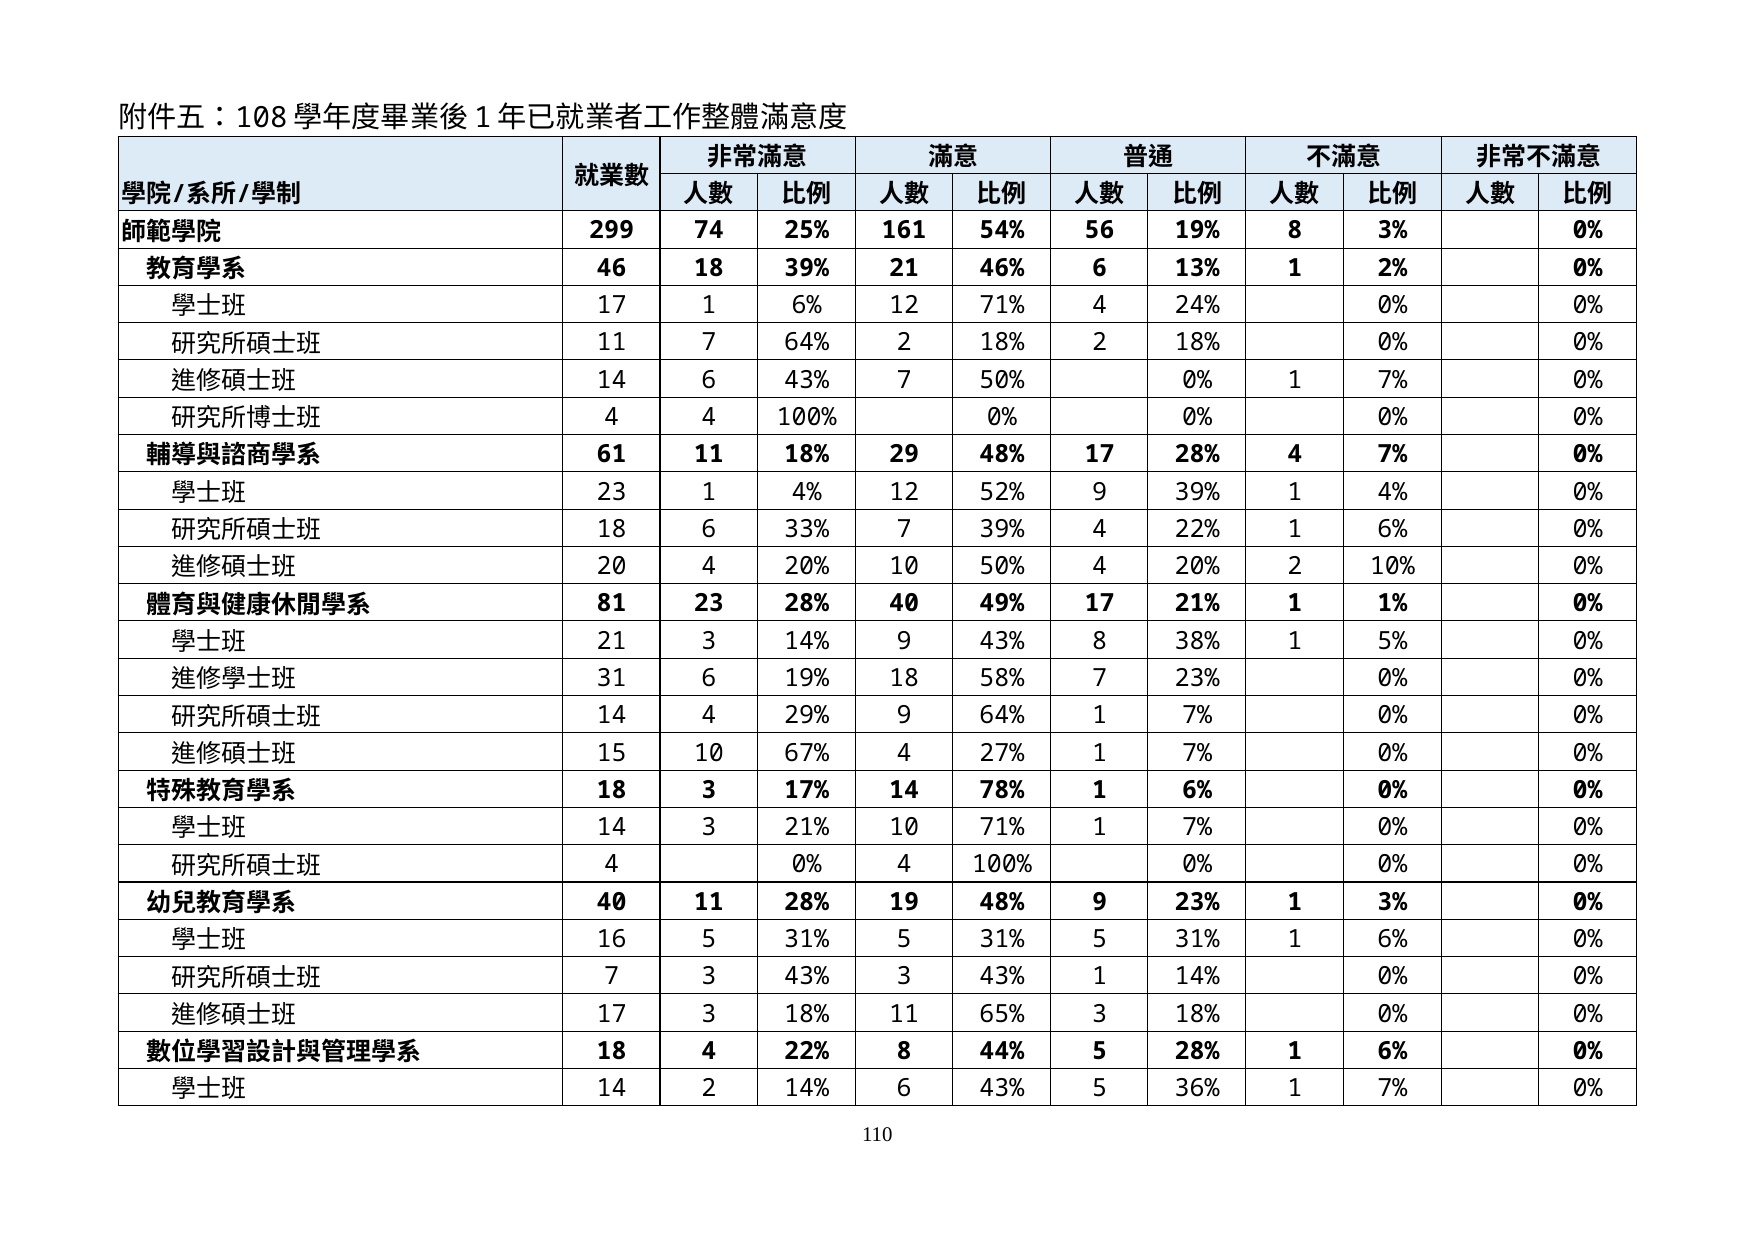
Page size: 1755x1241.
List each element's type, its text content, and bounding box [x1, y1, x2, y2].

table_cell 人數 [661, 174, 757, 210]
table_cell [1442, 1032, 1538, 1068]
table_cell 40 [856, 584, 952, 620]
table_cell 1 [1051, 696, 1147, 732]
table_cell [1442, 360, 1538, 397]
table_cell 0% [1148, 360, 1245, 397]
table_cell 6 [661, 360, 757, 397]
table_cell 7% [1148, 808, 1245, 844]
table_cell 研究所碩士班 [119, 845, 562, 881]
table_cell 0% [758, 845, 855, 881]
table_cell 1 [1246, 1032, 1343, 1068]
table_cell 進修學士班 [119, 659, 562, 695]
table_cell 0% [1344, 808, 1441, 844]
table_cell 0% [1539, 211, 1636, 247]
table_cell 0% [1539, 808, 1636, 844]
table_cell 4 [1051, 510, 1147, 546]
table_cell 21 [563, 621, 659, 658]
table_cell 28% [1148, 435, 1245, 471]
table_cell [1442, 733, 1538, 769]
table_cell 0% [1539, 323, 1636, 359]
table_cell 輔導與諮商學系 [119, 435, 562, 471]
table_cell 3 [661, 957, 757, 993]
table_cell 38% [1148, 621, 1245, 658]
table_cell 比例 [1148, 174, 1245, 210]
table_cell 人數 [856, 174, 952, 210]
table_cell 6 [661, 510, 757, 546]
table_cell 19% [1148, 211, 1245, 247]
table_cell 師範學院 [119, 211, 562, 247]
table_header 學院/系所/學制 [119, 137, 562, 210]
table_cell 4 [1051, 547, 1147, 583]
table_cell 20% [1148, 547, 1245, 583]
table_cell 3 [661, 994, 757, 1031]
table_header 普通 [1051, 137, 1245, 173]
table_cell 14 [856, 771, 952, 807]
table_cell 18% [1148, 323, 1245, 359]
table_cell 4 [856, 733, 952, 769]
table_cell 81 [563, 584, 659, 620]
table_cell 0% [1539, 621, 1636, 658]
table_cell 9 [856, 621, 952, 658]
table_cell 18% [953, 323, 1050, 359]
table_cell 15 [563, 733, 659, 769]
table_cell [1442, 584, 1538, 620]
table_cell 23 [563, 472, 659, 508]
table_cell 23% [1148, 659, 1245, 695]
table_cell 1 [1246, 510, 1343, 546]
table_header 不滿意 [1246, 137, 1441, 173]
table_header 非常滿意 [661, 137, 855, 173]
table_cell 3 [661, 771, 757, 807]
table_cell 4% [1344, 472, 1441, 508]
table_cell 進修碩士班 [119, 994, 562, 1031]
table_cell [1442, 472, 1538, 508]
table_cell 7% [1148, 733, 1245, 769]
table_cell 18% [758, 435, 855, 471]
table_cell 56 [1051, 211, 1147, 247]
table_cell 0% [1539, 360, 1636, 397]
table_cell 2 [1246, 547, 1343, 583]
table_cell 1 [1051, 733, 1147, 769]
table_cell 1 [1051, 957, 1147, 993]
table_cell 7 [856, 360, 952, 397]
table_cell 18 [856, 659, 952, 695]
table_cell 3 [1051, 994, 1147, 1031]
table_cell 4 [563, 845, 659, 881]
table_cell [1442, 323, 1538, 359]
table_cell [1442, 621, 1538, 658]
table_cell 3% [1344, 883, 1441, 919]
table_cell 0% [1539, 249, 1636, 285]
table_cell 17 [563, 994, 659, 1031]
table_cell 29 [856, 435, 952, 471]
table_cell 5 [856, 920, 952, 956]
table_cell 39% [1148, 472, 1245, 508]
table_cell 7% [1344, 360, 1441, 397]
table_cell 比例 [953, 174, 1050, 210]
subtitle 附件五：108學年度畢業後1年已就業者工作整體滿意度 [118, 93, 1636, 136]
table_cell 14% [758, 1069, 855, 1105]
table_cell 0% [1539, 920, 1636, 956]
table_cell [661, 845, 757, 881]
table_cell 22% [1148, 510, 1245, 546]
table_cell 64% [953, 696, 1050, 732]
table_cell 14% [758, 621, 855, 658]
table_cell 18 [563, 771, 659, 807]
table_cell 17 [563, 286, 659, 322]
table_cell 31% [953, 920, 1050, 956]
table_cell 0% [1539, 472, 1636, 508]
table_cell 7 [1051, 659, 1147, 695]
table_cell 1 [1051, 808, 1147, 844]
table_cell 17% [758, 771, 855, 807]
table_cell 11 [856, 994, 952, 1031]
table_cell 學士班 [119, 1069, 562, 1105]
table_cell 100% [953, 845, 1050, 881]
table_cell 0% [1539, 883, 1636, 919]
table_cell 幼兒教育學系 [119, 883, 562, 919]
table_cell [1051, 398, 1147, 434]
table_cell 22% [758, 1032, 855, 1068]
table_cell 4 [1246, 435, 1343, 471]
table_cell 比例 [1344, 174, 1441, 210]
table_cell 0% [1539, 547, 1636, 583]
table_cell 46% [953, 249, 1050, 285]
table_cell 6 [661, 659, 757, 695]
table_cell [1442, 286, 1538, 322]
table_cell 33% [758, 510, 855, 546]
table_cell 43% [953, 1069, 1050, 1105]
table_cell 2% [1344, 249, 1441, 285]
table_cell 1% [1344, 584, 1441, 620]
table_cell [1246, 286, 1343, 322]
table_cell 78% [953, 771, 1050, 807]
table_cell [1246, 398, 1343, 434]
table_cell 71% [953, 808, 1050, 844]
table_cell 3% [1344, 211, 1441, 247]
table_cell 39% [758, 249, 855, 285]
table_cell 0% [1539, 1032, 1636, 1068]
table_cell 14 [563, 1069, 659, 1105]
table_cell 12 [856, 286, 952, 322]
table_cell 6 [856, 1069, 952, 1105]
table_cell 31% [1148, 920, 1245, 956]
table_cell 4% [758, 472, 855, 508]
table_cell 61 [563, 435, 659, 471]
table_cell 36% [1148, 1069, 1245, 1105]
table_cell 58% [953, 659, 1050, 695]
table_cell 0% [1539, 733, 1636, 769]
table_cell 0% [1539, 286, 1636, 322]
table_cell 3 [856, 957, 952, 993]
table_cell 18% [758, 994, 855, 1031]
table_cell [1442, 808, 1538, 844]
table_cell 31 [563, 659, 659, 695]
table_cell 299 [563, 211, 659, 247]
table_cell 人數 [1051, 174, 1147, 210]
table_cell 46 [563, 249, 659, 285]
table_cell 0% [1344, 696, 1441, 732]
table_cell 1 [661, 286, 757, 322]
table_cell [1442, 696, 1538, 732]
table_cell 13% [1148, 249, 1245, 285]
table_cell 8 [1051, 621, 1147, 658]
table_cell 0% [1344, 845, 1441, 881]
table_cell 23% [1148, 883, 1245, 919]
table_cell 8 [1246, 211, 1343, 247]
table_cell 48% [953, 883, 1050, 919]
table_cell 0% [1344, 994, 1441, 1031]
table_cell 7% [1148, 696, 1245, 732]
table_cell [1442, 957, 1538, 993]
table_cell 4 [661, 1032, 757, 1068]
table_cell 5 [1051, 1069, 1147, 1105]
table_cell 23 [661, 584, 757, 620]
table_cell 12 [856, 472, 952, 508]
table_cell 10 [856, 547, 952, 583]
table_cell 研究所碩士班 [119, 323, 562, 359]
table_cell 44% [953, 1032, 1050, 1068]
table_cell 學士班 [119, 621, 562, 658]
table_cell 74 [661, 211, 757, 247]
table_cell 0% [1539, 771, 1636, 807]
table_cell [1051, 845, 1147, 881]
table_cell 43% [953, 957, 1050, 993]
table_cell 21% [758, 808, 855, 844]
table_cell 18 [563, 510, 659, 546]
table_cell 9 [1051, 472, 1147, 508]
table_header 就業數 [563, 137, 659, 210]
table_cell 14 [563, 808, 659, 844]
table_cell 1 [1246, 249, 1343, 285]
table_cell 比例 [1539, 174, 1636, 210]
table_cell 學士班 [119, 920, 562, 956]
table_header 非常不滿意 [1442, 137, 1636, 173]
table_cell 4 [563, 398, 659, 434]
table_cell 0% [1539, 845, 1636, 881]
table_cell 25% [758, 211, 855, 247]
table_cell 人數 [1442, 174, 1538, 210]
table_cell 0% [1344, 323, 1441, 359]
table_cell 0% [1344, 957, 1441, 993]
table_cell 6% [1344, 510, 1441, 546]
table_cell 體育與健康休閒學系 [119, 584, 562, 620]
table_cell 39% [953, 510, 1050, 546]
table_cell 6% [1148, 771, 1245, 807]
table_cell [1246, 771, 1343, 807]
table_cell 19% [758, 659, 855, 695]
table_cell 48% [953, 435, 1050, 471]
table_cell 14% [1148, 957, 1245, 993]
table_cell 6% [758, 286, 855, 322]
table_cell [1442, 510, 1538, 546]
table_cell 2 [1051, 323, 1147, 359]
table_cell [1442, 1069, 1538, 1105]
table_cell 18 [661, 249, 757, 285]
table_cell 161 [856, 211, 952, 247]
table_cell 6 [1051, 249, 1147, 285]
table_cell 20 [563, 547, 659, 583]
table_cell 43% [758, 360, 855, 397]
table_cell 71% [953, 286, 1050, 322]
table_cell 3 [661, 808, 757, 844]
table_cell [1246, 696, 1343, 732]
table_cell 0% [1148, 845, 1245, 881]
table_cell [1442, 249, 1538, 285]
table_cell 65% [953, 994, 1050, 1031]
table_cell [1246, 659, 1343, 695]
table_cell 18% [1148, 994, 1245, 1031]
table_cell 49% [953, 584, 1050, 620]
table_cell 0% [1539, 398, 1636, 434]
table_cell [1442, 994, 1538, 1031]
table_cell 1 [1246, 621, 1343, 658]
table_cell 11 [563, 323, 659, 359]
table_cell 0% [1539, 510, 1636, 546]
table_cell 29% [758, 696, 855, 732]
table_cell 0% [1148, 398, 1245, 434]
table_cell 19 [856, 883, 952, 919]
table_cell [1246, 323, 1343, 359]
table_cell 5 [1051, 1032, 1147, 1068]
table_cell 27% [953, 733, 1050, 769]
table_cell [1246, 957, 1343, 993]
table_cell 0% [1539, 957, 1636, 993]
table_cell 20% [758, 547, 855, 583]
table_cell [1442, 547, 1538, 583]
table_cell 研究所碩士班 [119, 696, 562, 732]
table_cell 人數 [1246, 174, 1343, 210]
table_cell 0% [1539, 994, 1636, 1031]
table_cell [856, 398, 952, 434]
table_cell 1 [1051, 771, 1147, 807]
table_cell 24% [1148, 286, 1245, 322]
table_cell 5% [1344, 621, 1441, 658]
table_cell 64% [758, 323, 855, 359]
table_cell 43% [953, 621, 1050, 658]
table_cell 50% [953, 360, 1050, 397]
table_cell 進修碩士班 [119, 733, 562, 769]
table_cell 研究所碩士班 [119, 957, 562, 993]
table_cell 18 [563, 1032, 659, 1068]
table_cell [1442, 883, 1538, 919]
table_cell 4 [856, 845, 952, 881]
table_cell 21% [1148, 584, 1245, 620]
table_cell 0% [1539, 696, 1636, 732]
table_cell 4 [661, 547, 757, 583]
table_cell 比例 [758, 174, 855, 210]
table_cell [1442, 659, 1538, 695]
table_cell 31% [758, 920, 855, 956]
table_cell [1246, 808, 1343, 844]
table_cell 0% [953, 398, 1050, 434]
table_cell 進修碩士班 [119, 360, 562, 397]
table_cell 1 [661, 472, 757, 508]
table_cell 67% [758, 733, 855, 769]
table_cell 7 [661, 323, 757, 359]
table_cell 4 [661, 398, 757, 434]
table_cell 8 [856, 1032, 952, 1068]
table_cell 14 [563, 696, 659, 732]
table_cell 21 [856, 249, 952, 285]
table_cell 52% [953, 472, 1050, 508]
table_cell 0% [1344, 398, 1441, 434]
table_cell [1246, 733, 1343, 769]
table_cell 0% [1539, 1069, 1636, 1105]
table_cell 1 [1246, 584, 1343, 620]
table_cell 0% [1539, 659, 1636, 695]
table_cell 4 [1051, 286, 1147, 322]
table_cell 學士班 [119, 286, 562, 322]
table_cell [1051, 360, 1147, 397]
table_cell 54% [953, 211, 1050, 247]
table_cell 學士班 [119, 808, 562, 844]
table_cell 研究所碩士班 [119, 510, 562, 546]
table_cell 17 [1051, 584, 1147, 620]
table_cell 1 [1246, 883, 1343, 919]
table_cell 1 [1246, 1069, 1343, 1105]
table_cell 10% [1344, 547, 1441, 583]
table_cell 10 [856, 808, 952, 844]
table_cell 16 [563, 920, 659, 956]
table_cell 17 [1051, 435, 1147, 471]
table_cell 11 [661, 883, 757, 919]
table_cell 100% [758, 398, 855, 434]
table_cell 學士班 [119, 472, 562, 508]
table_cell [1246, 845, 1343, 881]
table_cell 0% [1539, 584, 1636, 620]
table_cell 1 [1246, 360, 1343, 397]
table_cell 研究所博士班 [119, 398, 562, 434]
table_cell 14 [563, 360, 659, 397]
table_cell 7% [1344, 1069, 1441, 1105]
table_cell [1442, 845, 1538, 881]
table_cell [1442, 211, 1538, 247]
table_cell 50% [953, 547, 1050, 583]
table_cell 3 [661, 621, 757, 658]
table_cell 5 [1051, 920, 1147, 956]
table_cell [1442, 398, 1538, 434]
table_cell 教育學系 [119, 249, 562, 285]
table_cell 28% [758, 584, 855, 620]
table_cell 7 [856, 510, 952, 546]
table_cell 11 [661, 435, 757, 471]
table_cell 0% [1539, 435, 1636, 471]
table_cell [1442, 435, 1538, 471]
table_cell 6% [1344, 920, 1441, 956]
table_cell 特殊教育學系 [119, 771, 562, 807]
table_cell 2 [661, 1069, 757, 1105]
table_cell 5 [661, 920, 757, 956]
table_cell 6% [1344, 1032, 1441, 1068]
table_cell [1246, 994, 1343, 1031]
table_cell 28% [758, 883, 855, 919]
table_cell [1442, 920, 1538, 956]
table_cell 0% [1344, 286, 1441, 322]
table_cell 43% [758, 957, 855, 993]
table_cell 7 [563, 957, 659, 993]
table_cell 0% [1344, 659, 1441, 695]
table_cell 9 [1051, 883, 1147, 919]
table_cell [1442, 771, 1538, 807]
table_cell 0% [1344, 733, 1441, 769]
table_cell 7% [1344, 435, 1441, 471]
table_cell 4 [661, 696, 757, 732]
table_cell 1 [1246, 920, 1343, 956]
table_cell 0% [1344, 771, 1441, 807]
table_cell 40 [563, 883, 659, 919]
table_cell 9 [856, 696, 952, 732]
table_cell 1 [1246, 472, 1343, 508]
table_cell 數位學習設計與管理學系 [119, 1032, 562, 1068]
table_header 滿意 [856, 137, 1050, 173]
table_cell 2 [856, 323, 952, 359]
table_cell 進修碩士班 [119, 547, 562, 583]
table_cell 28% [1148, 1032, 1245, 1068]
table_cell 10 [661, 733, 757, 769]
